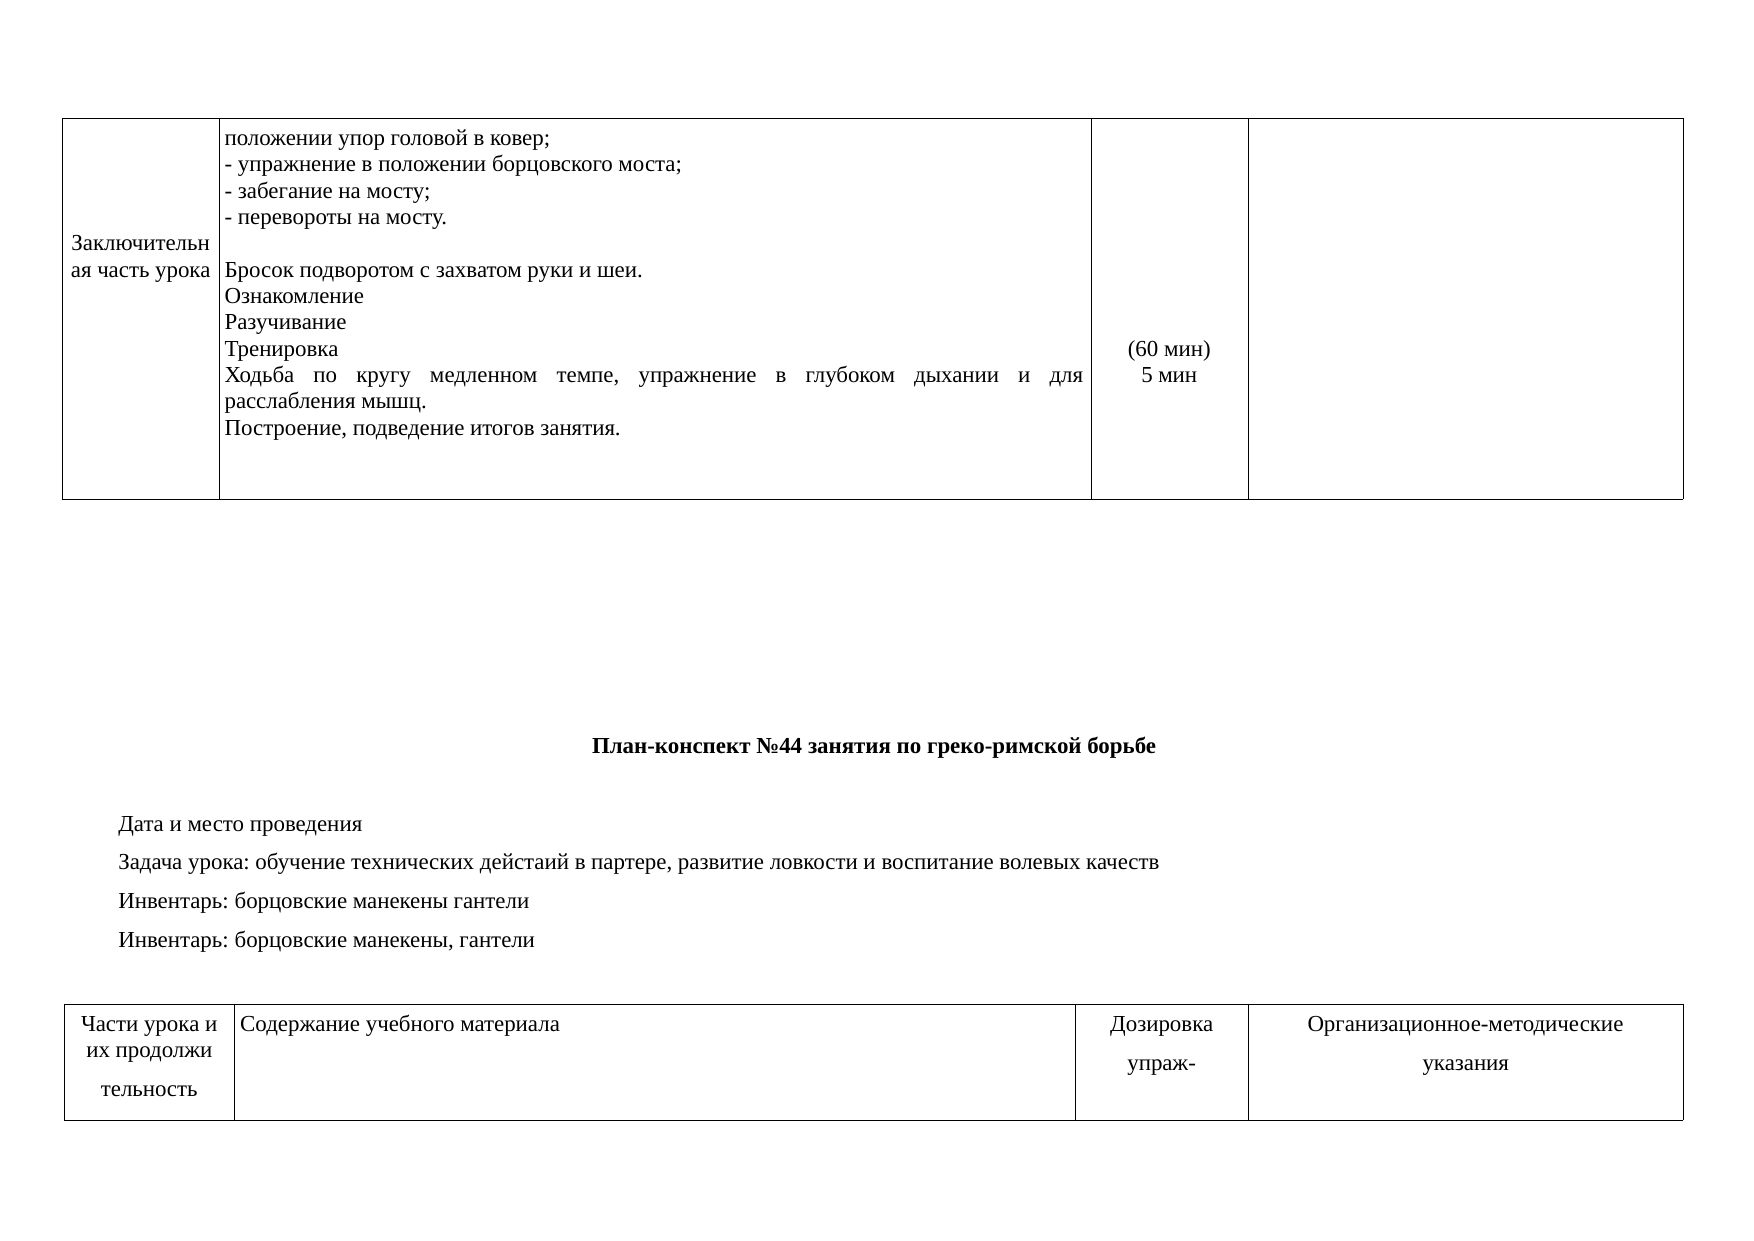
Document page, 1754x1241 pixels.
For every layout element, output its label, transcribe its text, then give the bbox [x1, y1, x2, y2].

text Дата и место проведения [118, 809, 1636, 836]
text Инвентарь: борцовские манекены, гантели [118, 926, 1636, 952]
table_cell [1249, 119, 1683, 499]
text Задача урока: обучение технических дейстаий в партере, развитие ловкости и воспитание волевых качеств [118, 848, 1636, 875]
table_header Дозировка упраж- [1076, 1005, 1248, 1119]
table_cell Заключительная часть урока [63, 119, 219, 499]
table_cell положении упор головой в ковер; - упражнение в положении борцовского моста; - забегание на мосту; - перевороты на мосту. Бросок подворотом с захватом руки и шеи. Ознакомление Разучивание Тренировка Ходьба по кругу медленном темпе, упражнение в глубоком дыхании и для расслабления мышц. Построение, подведение итогов занятия. [220, 119, 1091, 499]
table_cell (60 мин) 5 мин [1092, 119, 1248, 499]
table_header Части урока и их продолжи тельность [65, 1005, 234, 1119]
text План-конспект №44 занятия по греко-римской борьбе [118, 732, 1636, 758]
text Инвентарь: борцовские манекены гантели [118, 887, 1636, 914]
table_header Содержание учебного материала [235, 1005, 1075, 1119]
table_header Организационное-методические указания [1249, 1005, 1683, 1119]
